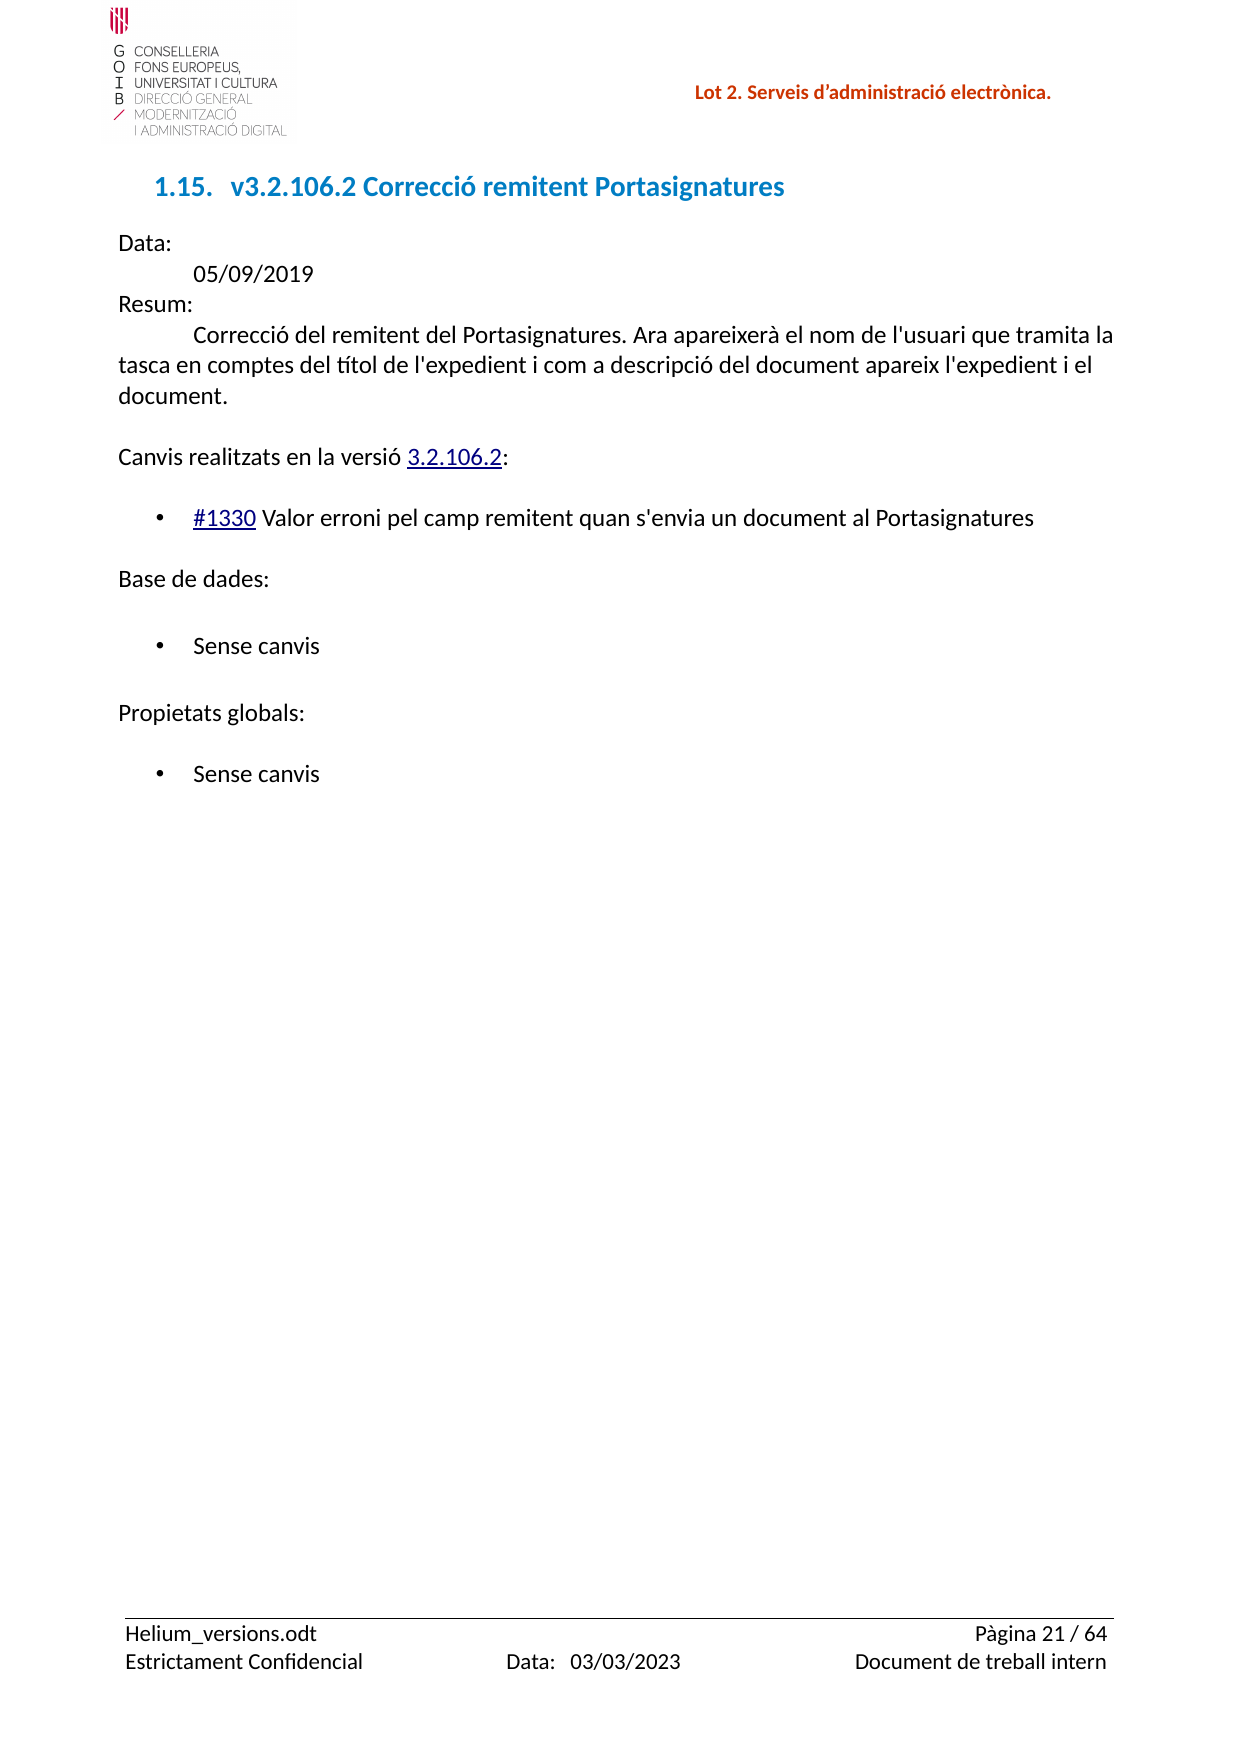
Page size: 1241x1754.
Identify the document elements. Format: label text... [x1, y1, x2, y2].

text Resum: [118, 289, 1122, 319]
text Data: [118, 228, 1122, 258]
text Base de dades: [118, 563, 1122, 594]
list #1330 Valor erroni pel camp remitent quan s'envia un document al Portasignatures [156, 502, 1122, 533]
list Sense canvis [156, 758, 1122, 789]
text Canvis realitzats en la versió 3.2.106.2: [118, 441, 1122, 472]
list Sense canvis [156, 630, 1122, 661]
subtitle v3.2.106.2 Correcció remitent Portasignatures [153, 168, 1122, 204]
text 05/09/2019 [118, 258, 1122, 289]
text Propietats globals: [118, 697, 1122, 728]
text Correcció del remitent del Portasignatures. Ara apareixerà el nom de l'usuari que tramita la tasca en comptes del títol de l'expedient i com a descripció del document apareix l'expedient i el document. [118, 319, 1122, 411]
picture [100, 0, 297, 144]
